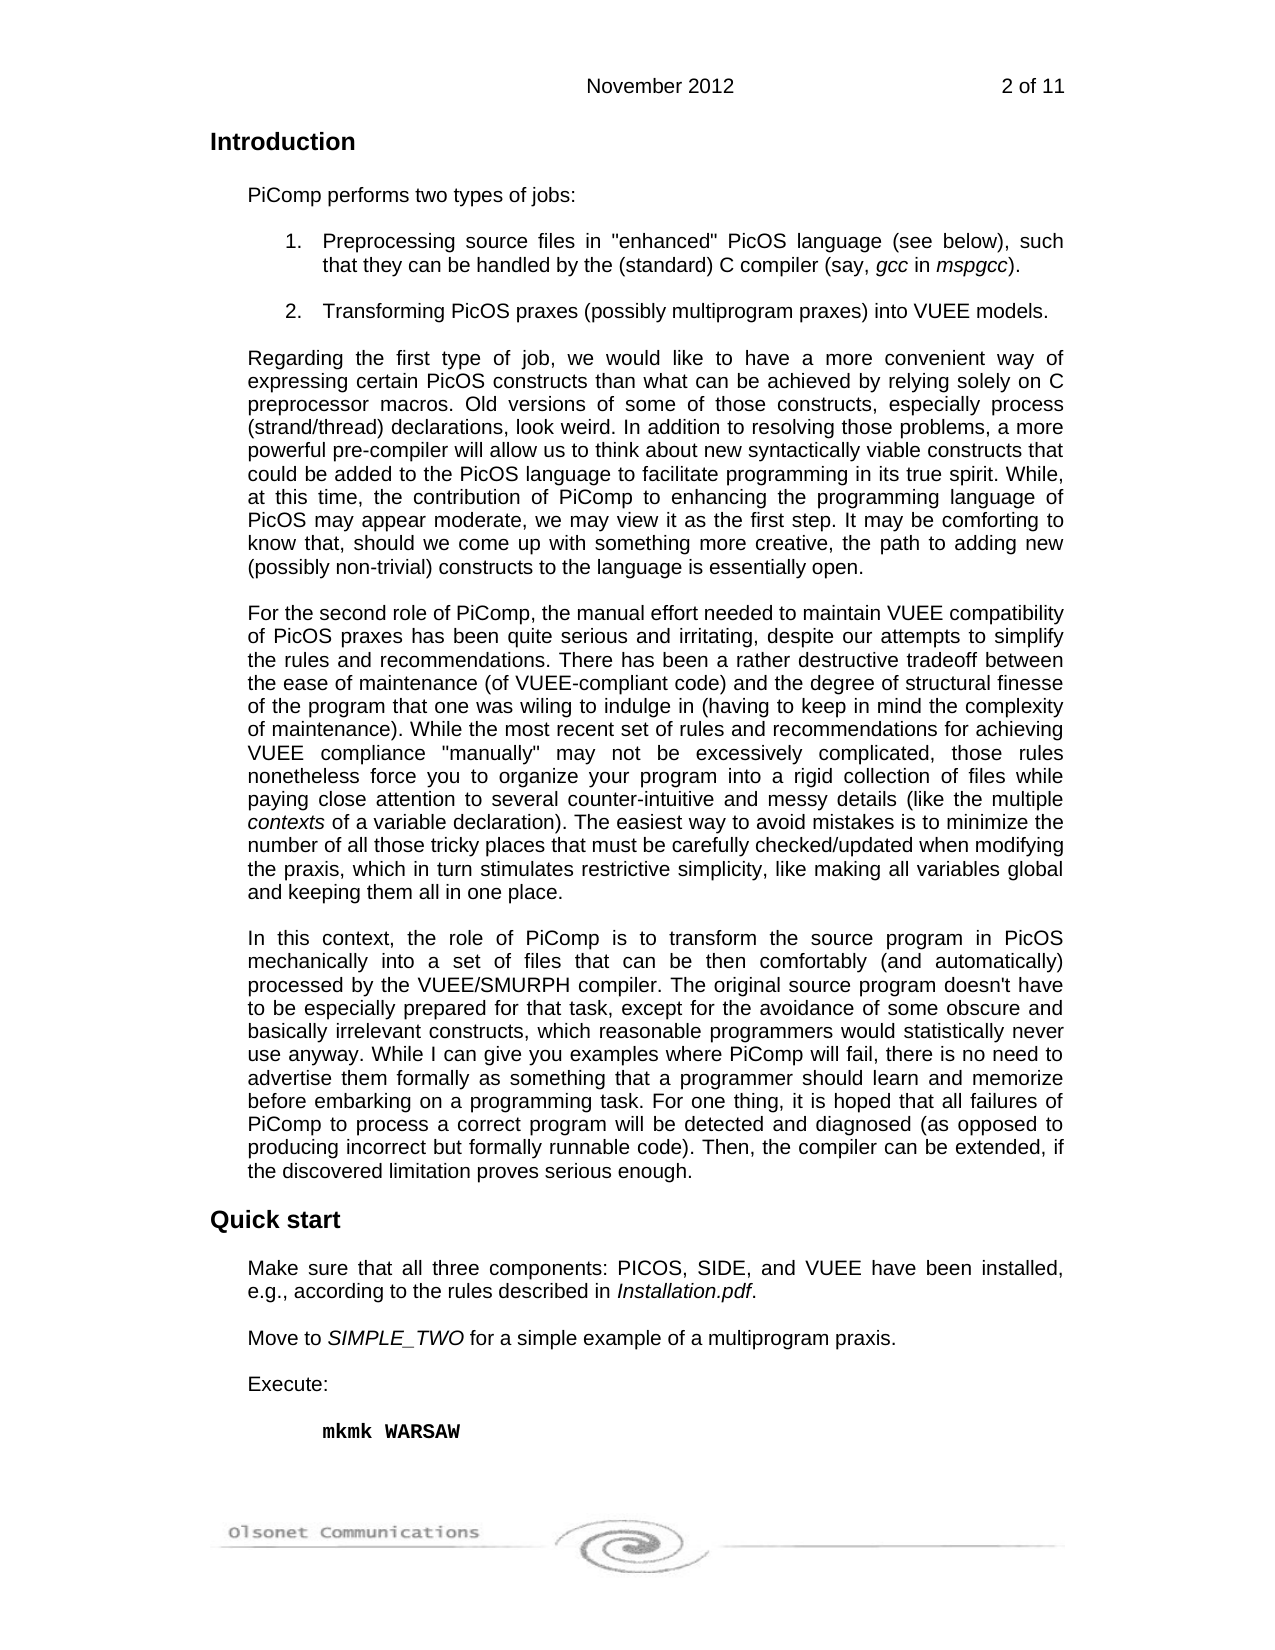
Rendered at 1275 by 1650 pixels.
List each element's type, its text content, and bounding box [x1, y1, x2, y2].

text In this context, the role of PiComp is to transform the source program in PicOS mechanically into a set of files that can be then comfortably (and automatically) processed by the VUEE/SMURPH compiler. The original source program doesn't have to be especially prepared for that task, except for the avoidance of some obscure and basically irrelevant constructs, which reasonable programmers would statistically never use anyway. While I can give you examples where PiComp will fail, there is no need to advertise them formally as something that a programmer should learn and memorize before embarking on a programming task. For one thing, it is hoped that all failures of PiComp to process a correct program will be detected and diagnosed (as opposed to producing incorrect but formally runnable code). Then, the compiler can be extended, if the discovered limitation proves serious enough. [247, 927, 1065, 1182]
text Execute: [247, 1373, 1065, 1396]
text For the second role of PiComp, the manual effort needed to maintain VUEE compatibility of PicOS praxes has been quite serious and irritating, despite our attempts to simplify the rules and recommendations. There has been a rather destructive tradeoff between the ease of maintenance (of VUEE-compliant code) and the degree of structural finesse of the program that one was wiling to indulge in (having to keep in mind the complexity of maintenance). While the most recent set of rules and recommendations for achieving VUEE compliance "manually" may not be excessively complicated, those rules nonetheless force you to organize your program into a rigid collection of files while paying close attention to several counter-intuitive and messy details (like the multiple contexts of a variable declaration). The easiest way to avoid mistakes is to minimize the number of all those tricky places that must be carefully checked/updated when modifying the praxis, which in turn stimulates restrictive simplicity, like making all variables global and keeping them all in one place. [247, 602, 1065, 904]
picture [210, 1504, 1065, 1596]
text Regarding the first type of job, we would like to have a more convenient way of expressing certain PicOS constructs than what can be achieved by relying solely on C preprocessor macros. Old versions of some of those constructs, especially process (strand/thread) declarations, look weird. In addition to resolving those problems, a more powerful pre-compiler will allow us to think about new syntactically viable constructs that could be added to the PicOS language to facilitate programming in its true spirit. While, at this time, the contribution of PiComp to enhancing the programming language of PicOS may appear moderate, we may view it as the first step. It may be comforting to know that, should we come up with something more creative, the path to adding new (possibly non-trivial) constructs to the language is essentially open. [247, 346, 1065, 578]
text Move to SIMPLE_TWO for a simple example of a multiprogram praxis. [247, 1326, 1065, 1350]
text mkmk WARSAW [247, 1419, 1065, 1444]
subtitle Quick start [210, 1206, 1065, 1233]
text Make sure that all three components: PICOS, SIDE, and VUEE have been installed, e.g., according to the rules described in Installation.pdf. [247, 1257, 1065, 1303]
subtitle Introduction [210, 128, 1065, 156]
text PiComp performs two types of jobs: [247, 183, 1065, 207]
list Transforming PicOS praxes (possibly multiprogram praxes) into VUEE models. [285, 300, 1065, 323]
list Preprocessing source files in "enhanced" PicOS language (see below), such that they can be handled by the (standard) C compiler (say, gcc in mspgcc). [285, 230, 1065, 276]
